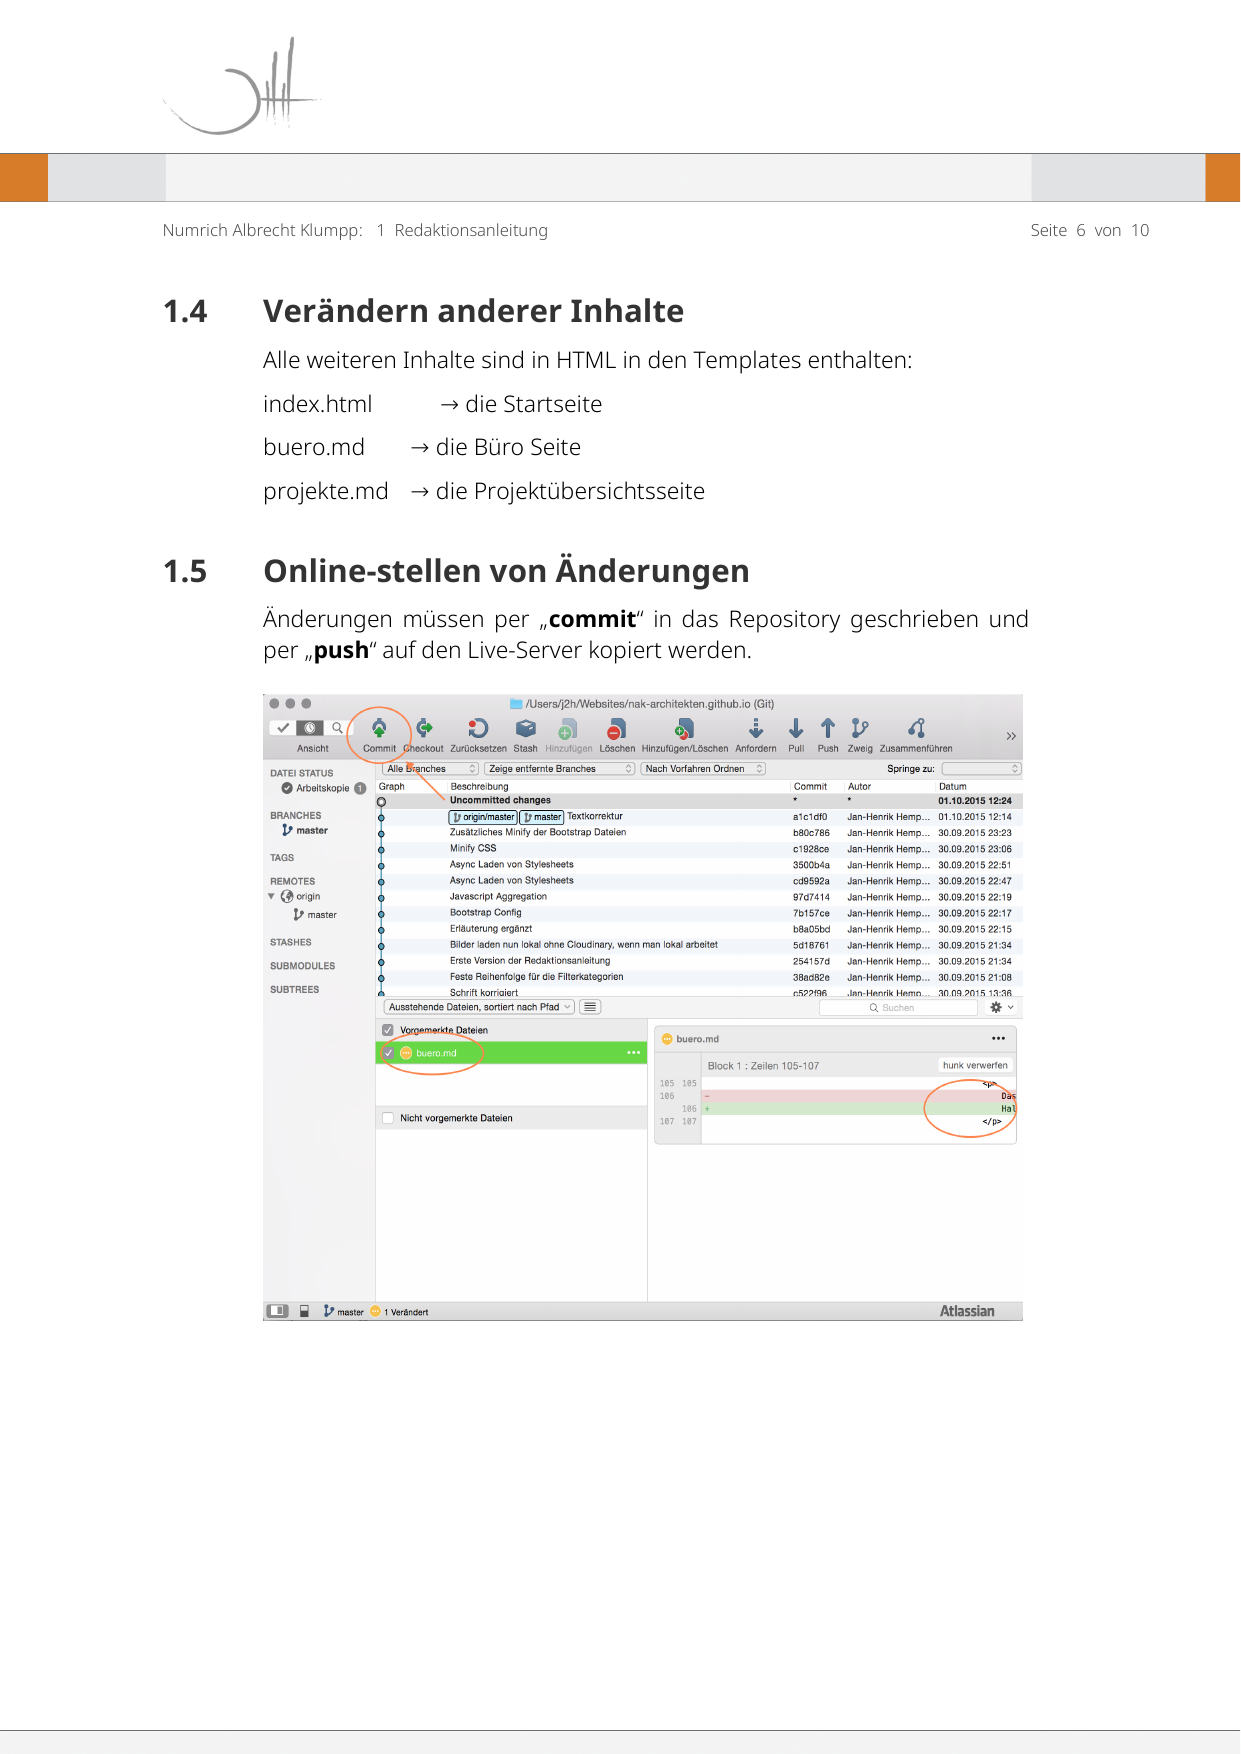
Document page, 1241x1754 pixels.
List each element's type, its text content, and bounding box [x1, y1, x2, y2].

text index.html → die Startseite [263, 388, 1031, 419]
picture [162, 35, 322, 136]
text projekte.md → die Projektübersichtsseite [263, 475, 1031, 506]
text buero.md → die Büro Seite [263, 431, 1031, 462]
text Alle weiteren Inhalte sind in HTML in den Templates enthalten: [263, 344, 1031, 375]
text Änderungen müssen per „commit“ in das Repository geschrieben und per „push“ auf den Live-Server kopiert werden. [263, 603, 1031, 665]
picture [263, 694, 1023, 1321]
subtitle Verändern anderer Inhalte [162, 289, 1031, 332]
picture [0, 153, 1241, 202]
picture [0, 1730, 1241, 1754]
subtitle Online-stellen von Änderungen [162, 548, 1031, 591]
